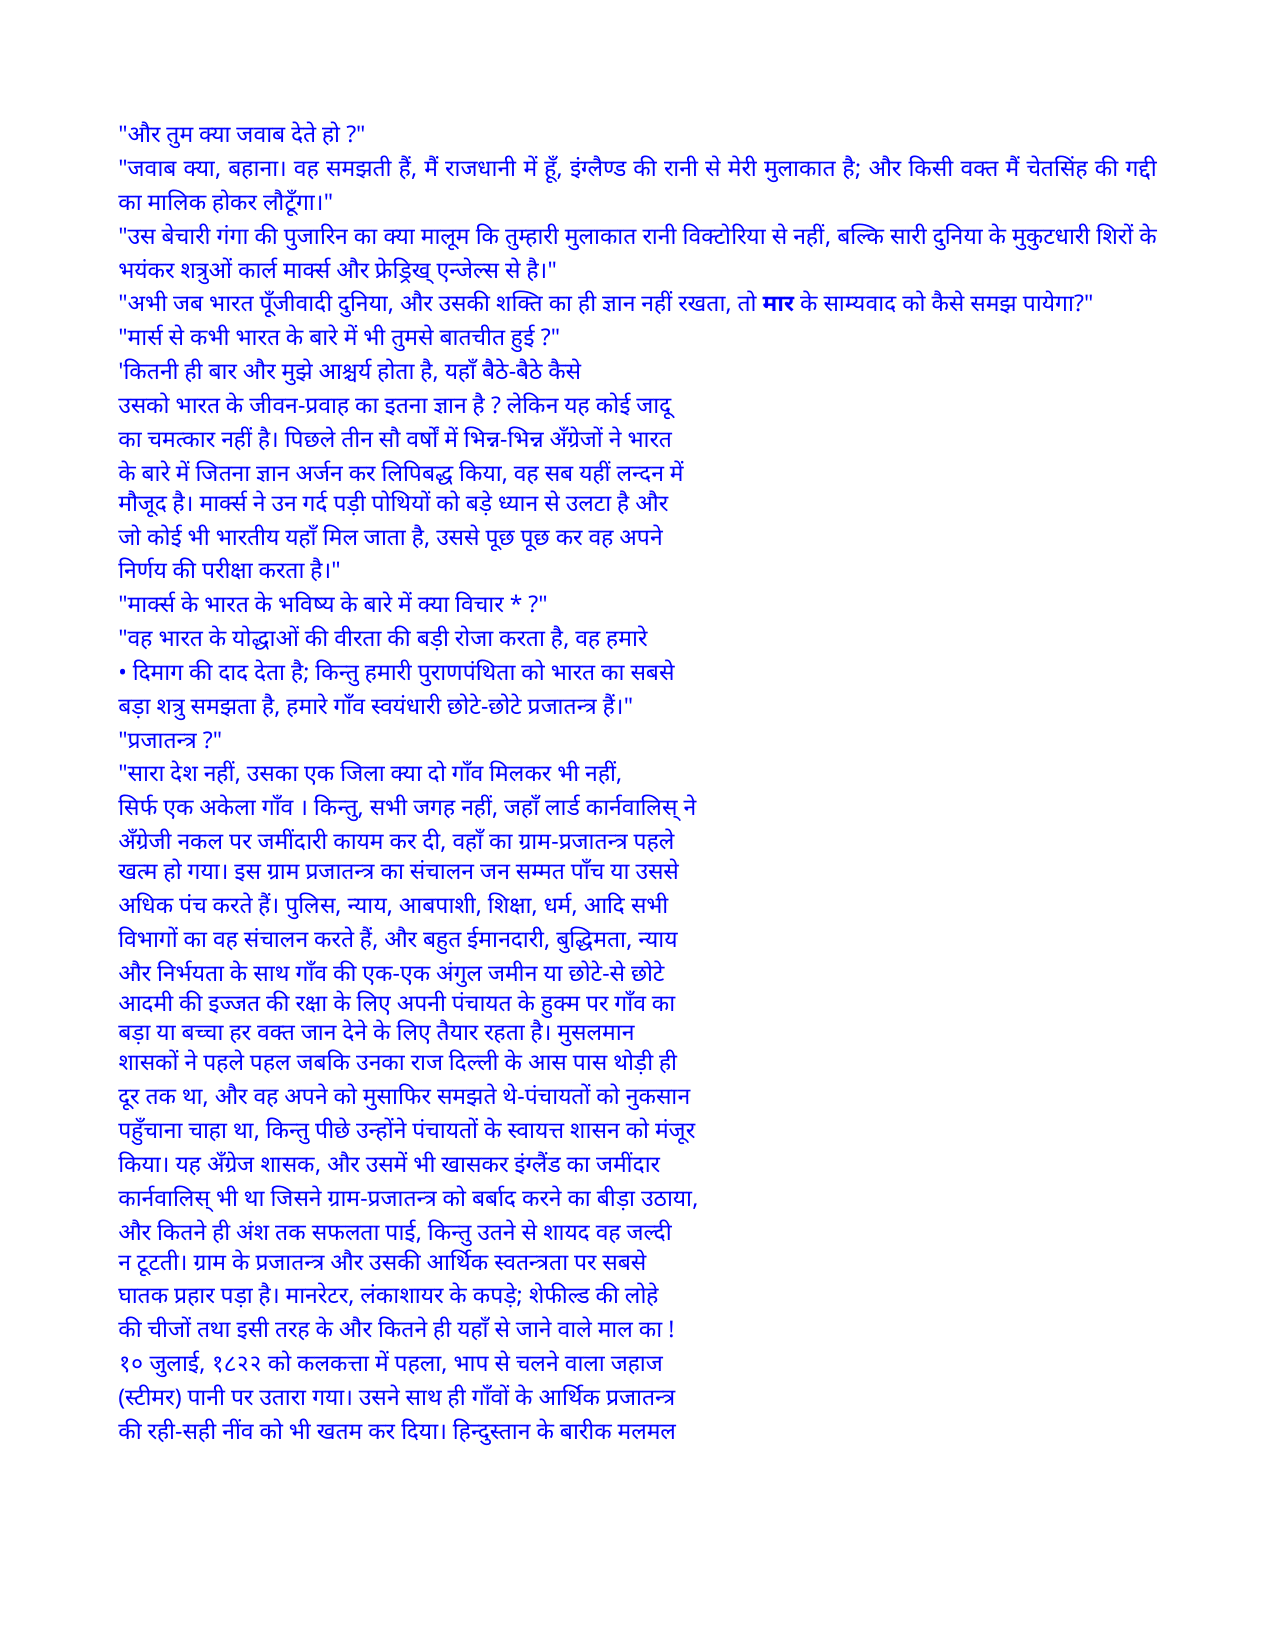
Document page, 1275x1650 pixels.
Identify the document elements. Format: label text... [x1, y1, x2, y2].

text दूर तक था, और वह अपने को मुसाफिर समझते थे-पंचायतों को नुकसान [118, 1080, 1157, 1114]
text "मार्क्स के भारत के भविष्य के बारे में क्या विचार * ?" [118, 588, 1157, 622]
text आदमी की इज्जत की रक्षा के लिए अपनी पंचायत के हुक्म पर गाँव का [118, 990, 1157, 1020]
text "और तुम क्या जवाब देते हो ?" [118, 118, 1157, 152]
text अधिक पंच करते हैं। पुलिस, न्याय, आबपाशी, शिक्षा, धर्म, आदि सभी [118, 889, 1157, 923]
text "उस बेचारी गंगा की पुजारिन का क्या मालूम कि तुम्हारी मुलाकात रानी विक्टोरिया से नहीं, बल्कि सारी दुनिया के मुकुटधारी शिरों के भयंकर शत्रुओं कार्ल मार्क्स और फ्रेड्रिख् एन्जेल्स से है।" [118, 220, 1157, 287]
text बड़ा या बच्चा हर वक्त जान देने के लिए तैयार रहता है। मुसलमान [118, 1020, 1157, 1050]
text "अभी जब भारत पूँजीवादी दुनिया, और उसकी शक्ति का ही ज्ञान नहीं रखता, तो मार के साम्यवाद को कैसे समझ पायेगा?" [118, 287, 1157, 321]
text निर्णय की परीक्षा करता है।" [118, 554, 1157, 588]
text न टूटती। ग्राम के प्रजातन्त्र और उसकी आर्थिक स्वतन्त्रता पर सबसे [118, 1249, 1157, 1279]
text सिर्फ एक अकेला गाँव । किन्तु, सभी जगह नहीं, जहाँ लार्ड कार्नवालिस् ने [118, 791, 1157, 825]
text का चमत्कार नहीं है। पिछले तीन सौ वर्षों में भिन्न-भिन्न अँग्रेजों ने भारत [118, 423, 1157, 457]
text मौजूद है। मार्क्स ने उन गर्द पड़ी पोथियों को बड़े ध्यान से उलटा है और [118, 491, 1157, 520]
text "जवाब क्या, बहाना। वह समझती हैं, मैं राजधानी में हूँ, इंग्लैण्ड की रानी से मेरी मुलाकात है; और किसी वक्त मैं चेतसिंह की गद्दी का मालिक होकर लौटूँगा।" [118, 152, 1157, 220]
text और निर्भयता के साथ गाँव की एक-एक अंगुल जमीन या छोटे-से छोटे [118, 957, 1157, 990]
text पहुँचाना चाहा था, किन्तु पीछे उन्होंने पंचायतों के स्वायत्त शासन को मंजूर [118, 1114, 1157, 1148]
text और कितने ही अंश तक सफलता पाई, किन्तु उतने से शायद वह जल्दी [118, 1216, 1157, 1249]
text की रही-सही नींव को भी खतम कर दिया। हिन्दुस्तान के बारीक मलमल [118, 1415, 1157, 1448]
text "वह भारत के योद्धाओं की वीरता की बड़ी रोजा करता है, वह हमारे [118, 622, 1157, 656]
text "सारा देश नहीं, उसका एक जिला क्या दो गाँव मिलकर भी नहीं, [118, 757, 1157, 791]
text विभागों का वह संचालन करते हैं, और बहुत ईमानदारी, बुद्धिमता, न्याय [118, 923, 1157, 957]
text की चीजों तथा इसी तरह के और कितने ही यहाँ से जाने वाले माल का ! [118, 1313, 1157, 1347]
text 'कितनी ही बार और मुझे आश्चर्य होता है, यहाँ बैठे-बैठे कैसे [118, 355, 1157, 389]
text खत्म हो गया। इस ग्राम प्रजातन्त्र का संचालन जन सम्मत पाँच या उससे [118, 859, 1157, 889]
text जो कोई भी भारतीय यहाँ मिल जाता है, उससे पूछ पूछ कर वह अपने [118, 520, 1157, 554]
text घातक प्रहार पड़ा है। मानरेटर, लंकाशायर के कपड़े; शेफील्ड की लोहे [118, 1279, 1157, 1313]
text "प्रजातन्त्र ?" [118, 723, 1157, 757]
text अँग्रेजी नकल पर जमींदारी कायम कर दी, वहाँ का ग्राम-प्रजातन्त्र पहले [118, 825, 1157, 859]
text शासकों ने पहले पहल जबकि उनका राज दिल्ली के आस पास थोड़ी ही [118, 1050, 1157, 1080]
text १० जुलाई, १८२२ को कलकत्ता में पहला, भाप से चलने वाला जहाज [118, 1347, 1157, 1381]
text के बारे में जितना ज्ञान अर्जन कर लिपिबद्ध किया, वह सब यहीं लन्दन में [118, 457, 1157, 491]
text किया। यह अँग्रेज शासक, और उसमें भी खासकर इंग्लैंड का जमींदार [118, 1148, 1157, 1182]
text (स्टीमर) पानी पर उतारा गया। उसने साथ ही गाँवों के आर्थिक प्रजातन्त्र [118, 1381, 1157, 1415]
text कार्नवालिस् भी था जिसने ग्राम-प्रजातन्त्र को बर्बाद करने का बीड़ा उठाया, [118, 1182, 1157, 1216]
text बड़ा शत्रु समझता है, हमारे गाँव स्वयंधारी छोटे-छोटे प्रजातन्त्र हैं।" [118, 690, 1157, 723]
text • दिमाग की दाद देता है; किन्तु हमारी पुराणपंथिता को भारत का सबसे [118, 656, 1157, 690]
text उसको भारत के जीवन-प्रवाह का इतना ज्ञान है ? लेकिन यह कोई जादू [118, 389, 1157, 423]
text "मार्स से कभी भारत के बारे में भी तुमसे बातचीत हुई ?" [118, 321, 1157, 355]
